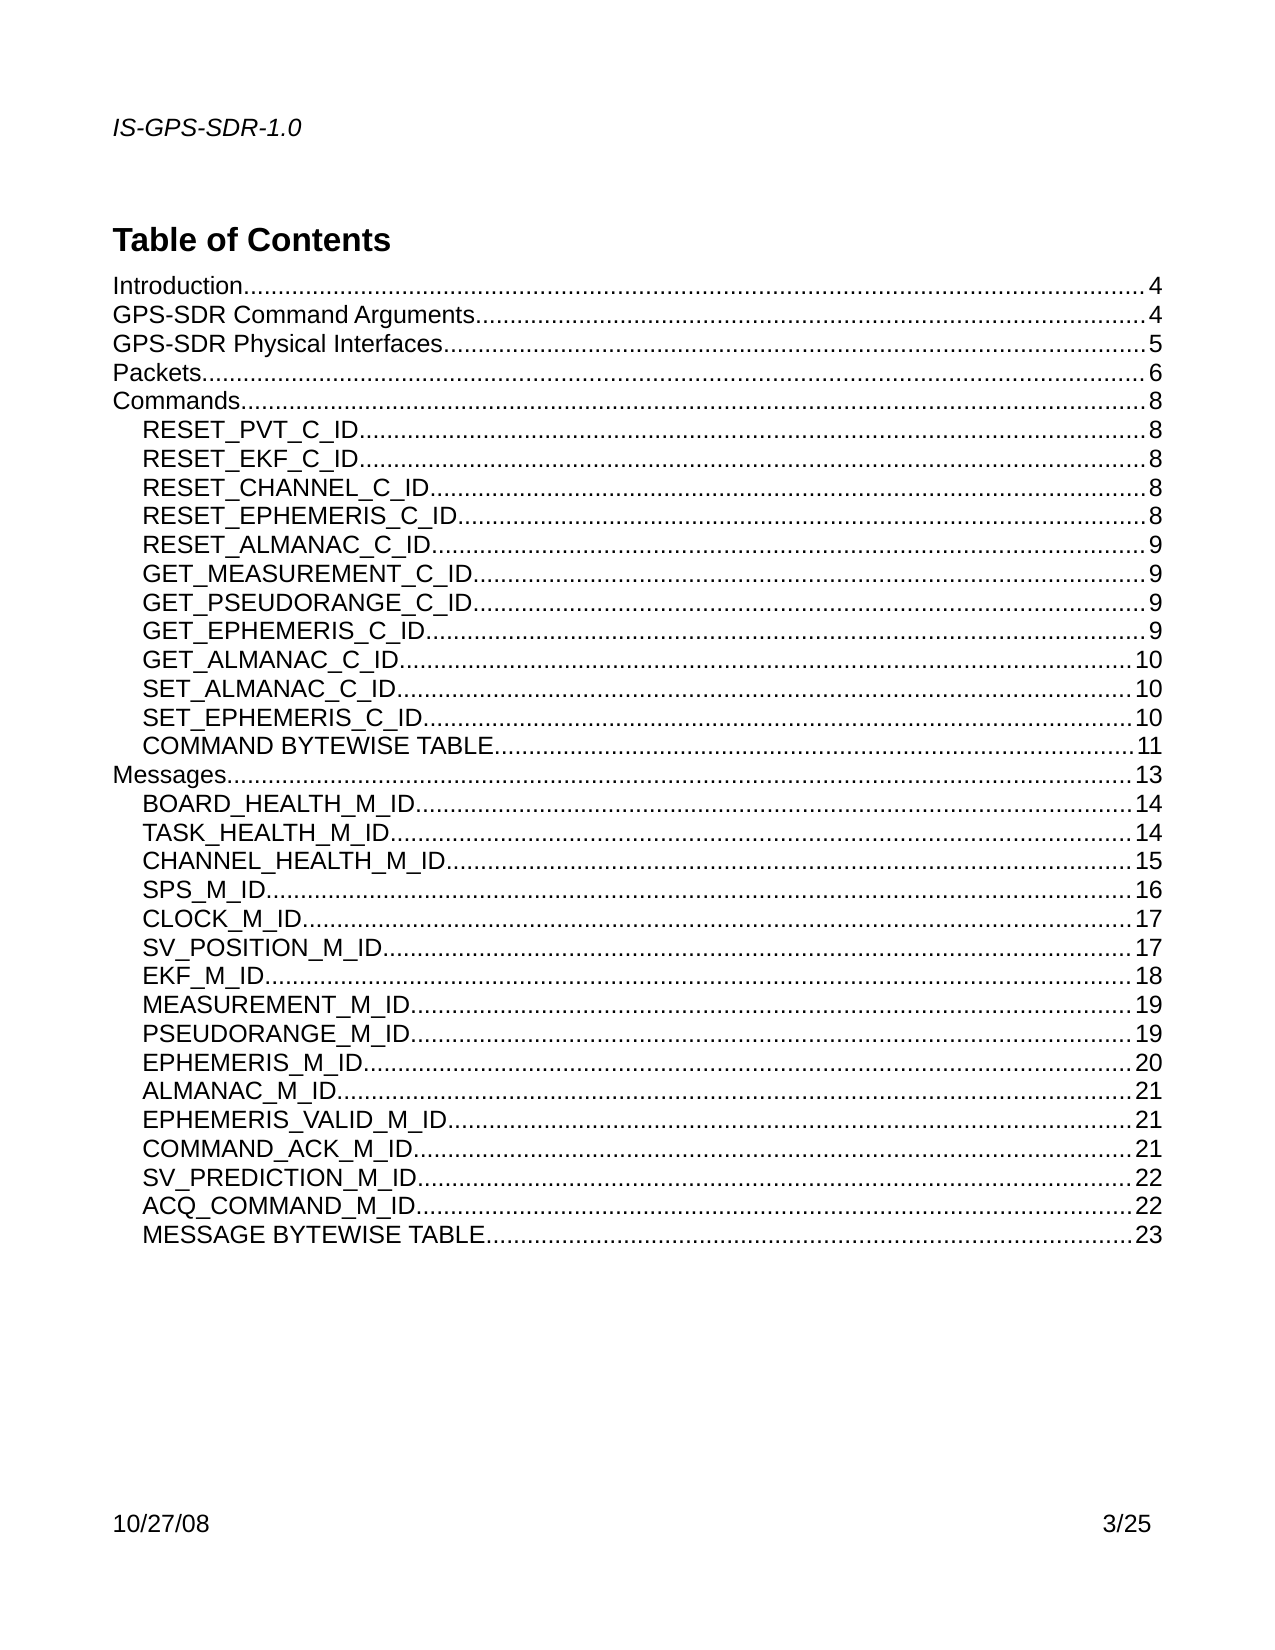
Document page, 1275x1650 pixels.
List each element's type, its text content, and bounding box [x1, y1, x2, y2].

text RESET_ALMANAC_C_ID 9 [142, 530, 1162, 559]
text BOARD_HEALTH_M_ID 14 [142, 789, 1162, 817]
text COMMAND BYTEWISE TABLE 11 [142, 731, 1162, 760]
text MESSAGE BYTEWISE TABLE 23 [142, 1220, 1162, 1249]
text CLOCK_M_ID 17 [142, 904, 1162, 932]
text ACQ_COMMAND_M_ID 22 [142, 1191, 1162, 1220]
text TASK_HEALTH_M_ID 14 [142, 817, 1162, 846]
text RESET_PVT_C_ID 8 [142, 415, 1162, 444]
text SV_POSITION_M_ID 17 [142, 932, 1162, 961]
text PSEUDORANGE_M_ID 19 [142, 1019, 1162, 1047]
text GPS-SDR Command Arguments 4 [112, 300, 1162, 329]
text SET_EPHEMERIS_C_ID 10 [142, 702, 1162, 731]
text GET_ALMANAC_C_ID 10 [142, 645, 1162, 674]
text GET_PSEUDORANGE_C_ID 9 [142, 587, 1162, 616]
text RESET_EPHEMERIS_C_ID 8 [142, 501, 1162, 530]
text SET_ALMANAC_C_ID 10 [142, 674, 1162, 702]
subtitle Table of Contents [112, 220, 1162, 259]
text GPS-SDR Physical Interfaces 5 [112, 329, 1162, 357]
text RESET_EKF_C_ID 8 [142, 444, 1162, 472]
text EPHEMERIS_VALID_M_ID 21 [142, 1105, 1162, 1134]
text EPHEMERIS_M_ID 20 [142, 1047, 1162, 1076]
text GET_MEASUREMENT_C_ID 9 [142, 559, 1162, 587]
text Introduction 4 [112, 271, 1162, 300]
text ALMANAC_M_ID 21 [142, 1076, 1162, 1105]
text RESET_CHANNEL_C_ID 8 [142, 472, 1162, 501]
text COMMAND_ACK_M_ID 21 [142, 1134, 1162, 1162]
text SV_PREDICTION_M_ID 22 [142, 1162, 1162, 1191]
text MEASUREMENT_M_ID 19 [142, 990, 1162, 1019]
text Messages 13 [112, 760, 1162, 789]
text EKF_M_ID 18 [142, 961, 1162, 990]
text GET_EPHEMERIS_C_ID 9 [142, 616, 1162, 645]
text Packets 6 [112, 357, 1162, 386]
text Commands 8 [112, 386, 1162, 415]
text CHANNEL_HEALTH_M_ID 15 [142, 846, 1162, 875]
text SPS_M_ID 16 [142, 875, 1162, 904]
